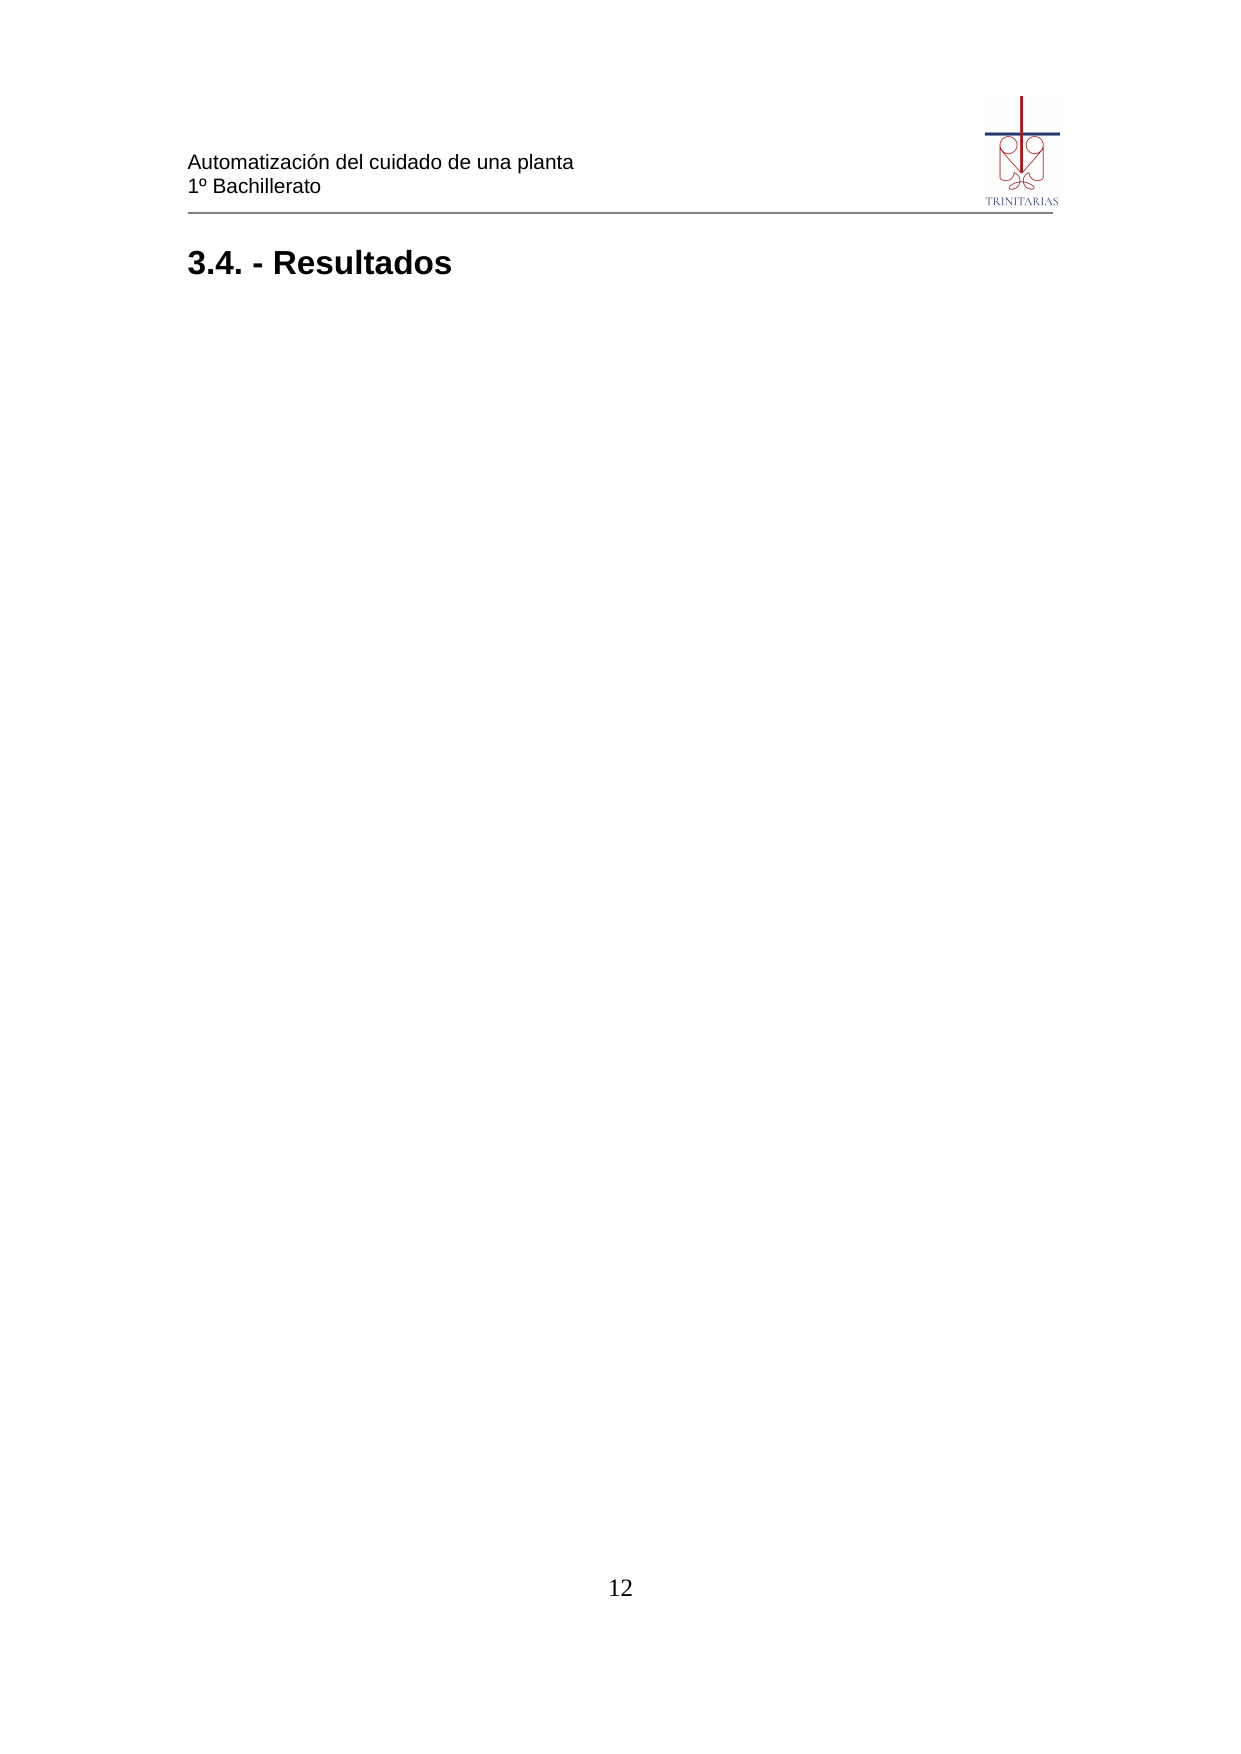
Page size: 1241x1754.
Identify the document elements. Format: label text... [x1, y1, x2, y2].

picture [984, 96, 1061, 208]
subtitle Resultados [187, 243, 1053, 281]
